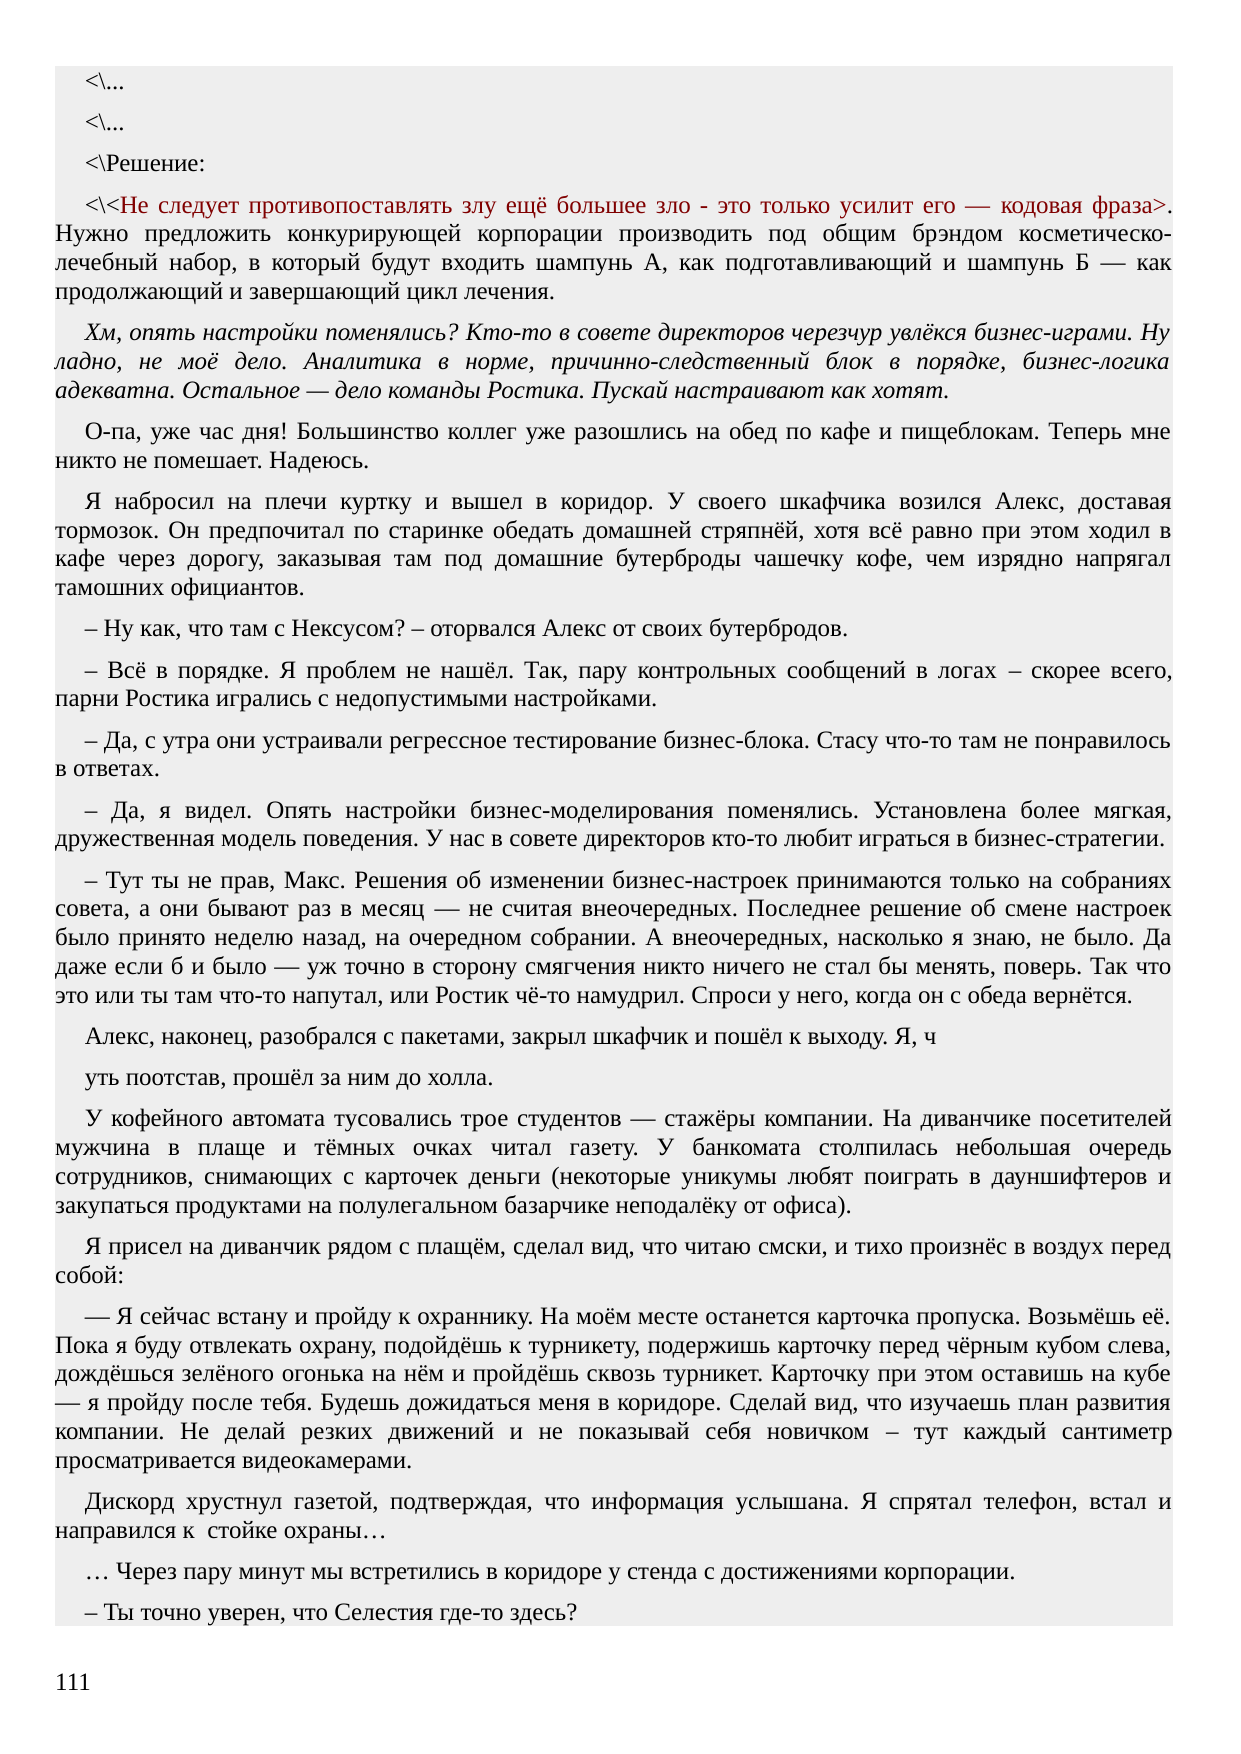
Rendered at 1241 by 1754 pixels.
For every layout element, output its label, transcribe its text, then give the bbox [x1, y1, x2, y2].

text У кофейного автомата тусовались трое студентов — стажёры компании. На диванчике посетителей мужчина в плаще и тёмных очках читал газету. У банкомата столпилась небольшая очередь сотрудников, снимающих с карточек деньги (некоторые уникумы любят поиграть в дауншифтеров и закупаться продуктами на полулегальном базарчике неподалёку от офиса). [55, 1103, 1173, 1218]
text … Через пару минут мы встретились в коридоре у стенда с достижениями корпорации. [55, 1556, 1173, 1585]
text <\<Не следует противопоставлять злу ещё большее зло - это только усилит его — кодовая фраза>. Нужно предложить конкурирующей корпорации производить под общим брэндом косметическо-лечебный набор, в который будут входить шампунь А, как подготавливающий и шампунь Б — как продолжающий и завершающий цикл лечения. [55, 190, 1173, 305]
text уть поотстав, прошёл за ним до холла. [55, 1062, 1173, 1091]
text <\Решение: [55, 148, 1173, 177]
text Хм, опять настройки поменялись? Кто-то в совете директоров черезчур увлёкся бизнес-играми. Ну ладно, не моё дело. Аналитика в норме, причинно-следственный блок в порядке, бизнес-логика адекватна. Остальное — дело команды Ростика. Пускай настраивают как хотят. [55, 317, 1173, 403]
text Дискорд хрустнул газетой, подтверждая, что информация услышана. Я спрятал телефон, встал и направился к стойке охраны… [55, 1486, 1173, 1543]
text – Да, я видел. Опять настройки бизнес-моделирования поменялись. Установлена более мягкая, дружественная модель поведения. У нас в совете директоров кто-то любит играться в бизнес-стратегии. [55, 795, 1173, 852]
text — Я сейчас встану и пройду к охраннику. На моём месте останется карточка пропуска. Возьмёшь её. Пока я буду отвлекать охрану, подойдёшь к турникету, подержишь карточку перед чёрным кубом слева, дождёшься зелёного огонька на нём и пройдёшь сквозь турникет. Карточку при этом оставишь на кубе — я пройду после тебя. Будешь дожидаться меня в коридоре. Сделай вид, что изучаешь план развития компании. Не делай резких движений и не показывай себя новичком – тут каждый сантиметр просматривается видеокамерами. [55, 1301, 1173, 1473]
text – Ты точно уверен, что Селестия где-то здесь? [55, 1597, 1173, 1626]
text <\... [55, 66, 1173, 95]
text Алекс, наконец, разобрался с пакетами, закрыл шкафчик и пошёл к выходу. Я, ч [55, 1021, 1173, 1050]
text – Тут ты не прав, Макс. Решения об изменении бизнес-настроек принимаются только на собраниях совета, а они бывают раз в месяц — не считая внеочередных. Последнее решение об смене настроек было принято неделю назад, на очередном собрании. А внеочередных, насколько я знаю, не было. Да даже если б и было — уж точно в сторону смягчения никто ничего не стал бы менять, поверь. Так что это или ты там что-то напутал, или Ростик чё-то намудрил. Спроси у него, когда он с обеда вернётся. [55, 865, 1173, 1008]
text – Да, с утра они устраивали регрессное тестирование бизнес-блока. Стасу что-то там не понравилось в ответах. [55, 725, 1173, 782]
text – Всё в порядке. Я проблем не нашёл. Так, пару контрольных сообщений в логах – скорее всего, парни Ростика игрались с недопустимыми настройками. [55, 655, 1173, 712]
text – Ну как, что там с Нексусом? – оторвался Алекс от своих бутербродов. [55, 613, 1173, 642]
text О-па, уже час дня! Большинство коллег уже разошлись на обед по кафе и пищеблокам. Теперь мне никто не помешает. Надеюсь. [55, 416, 1173, 473]
text Я набросил на плечи куртку и вышел в коридор. У своего шкафчика возился Алекс, доставая тормозок. Он предпочитал по старинке обедать домашней стряпнёй, хотя всё равно при этом ходил в кафе через дорогу, заказывая там под домашние бутерброды чашечку кофе, чем изрядно напрягал тамошних официантов. [55, 486, 1173, 601]
text Я присел на диванчик рядом с плащём, сделал вид, что читаю смски, и тихо произнёс в воздух перед собой: [55, 1231, 1173, 1288]
text <\... [55, 107, 1173, 136]
